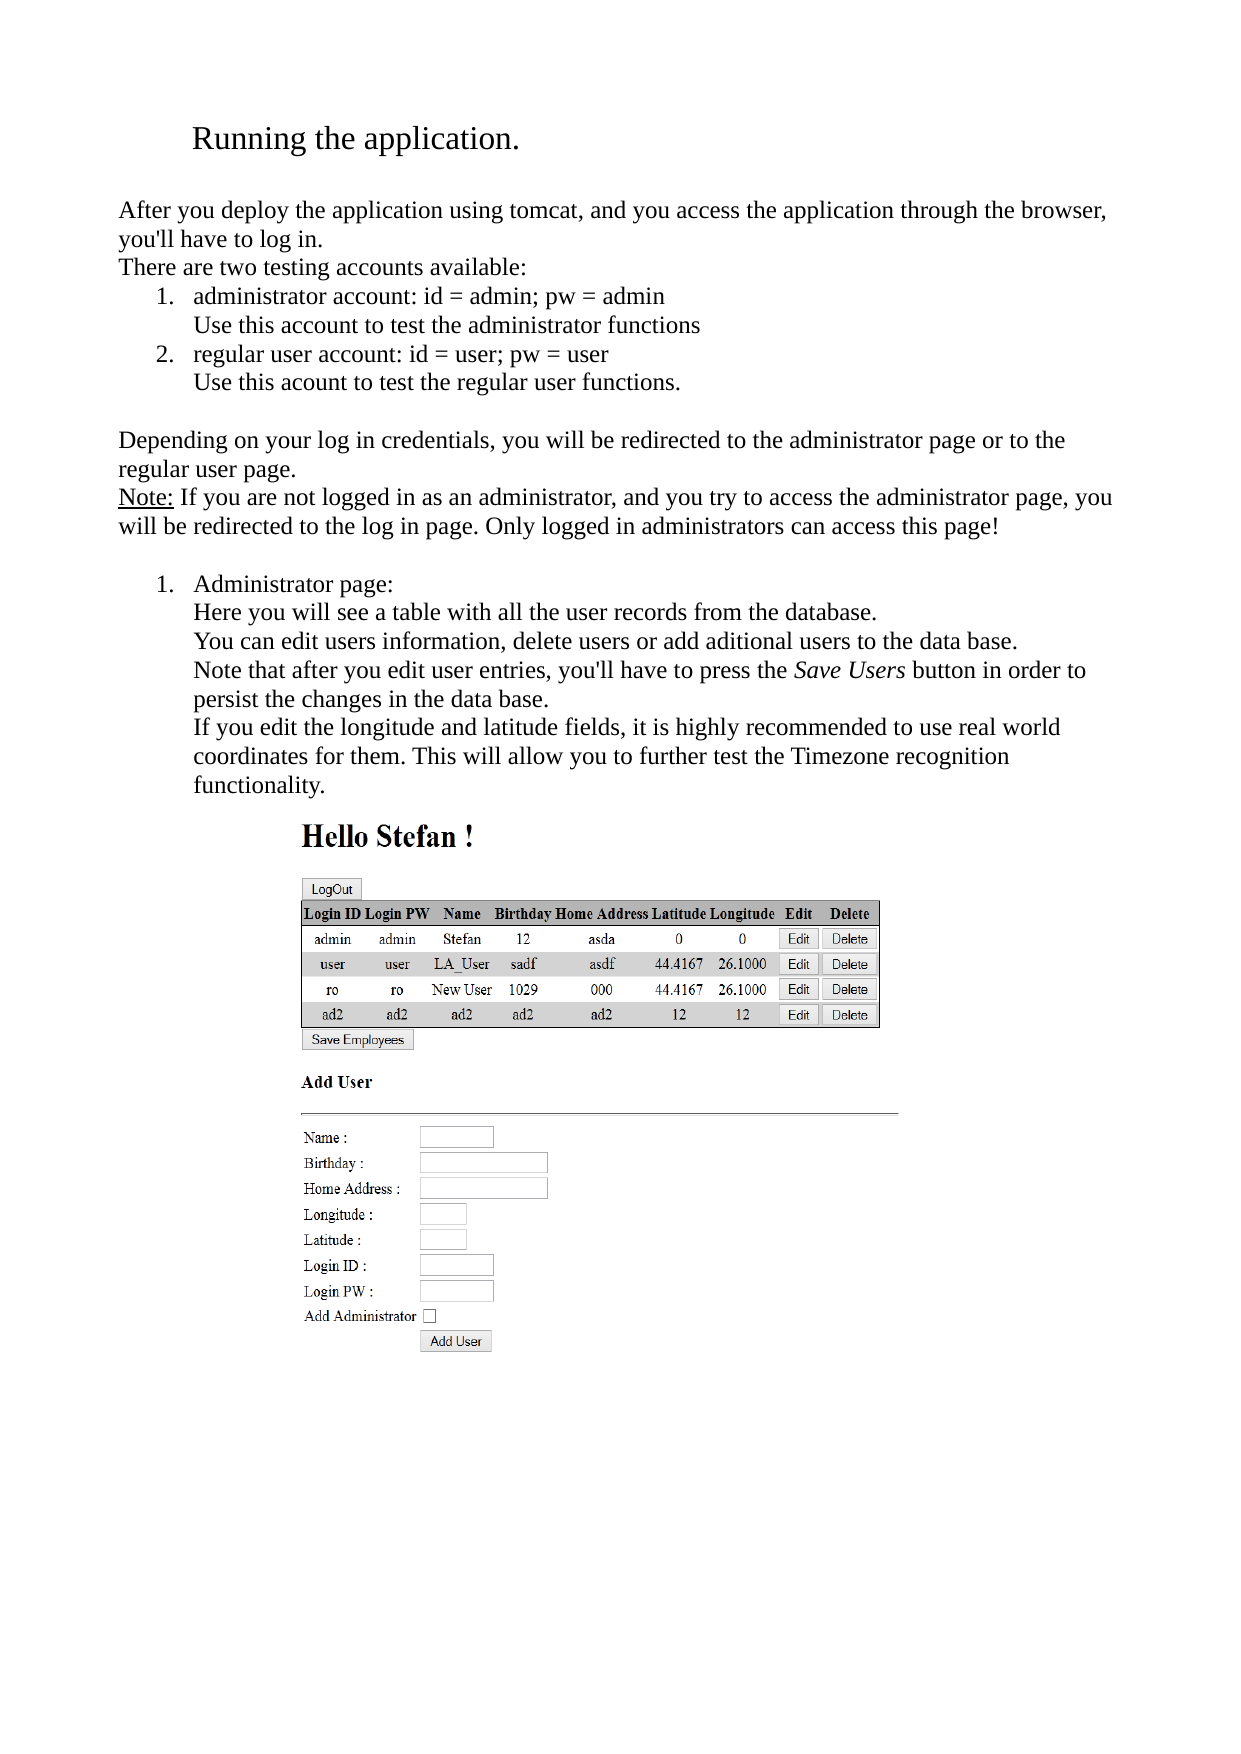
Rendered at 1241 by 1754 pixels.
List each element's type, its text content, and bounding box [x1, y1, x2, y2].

text There are two testing accounts available: [118, 252, 1122, 281]
list Administrator page: Here you will see a table with all the user records from the database. You can edit users information, delete users or add aditional users to the data base. Note that after you edit user entries, you'll have to press the Save Users button in order to persist the changes in the data base. If you edit the longitude and latitude fields, it is highly recommended to use real world coordinates for them. This will allow you to further test the Timezone recognition functionality. [156, 569, 1122, 1415]
list regular user account: id = user; pw = user Use this acount to test the regular user functions. [156, 339, 1122, 396]
text Note: If you are not logged in as an administrator, and you try to access the administrator page, you will be redirected to the log in page. Only logged in administrators can access this page! [118, 482, 1122, 540]
text After you deploy the application using tomcat, and you access the application through the browser, you'll have to log in. [118, 195, 1122, 252]
picture [298, 810, 899, 1387]
text Running the application. [118, 118, 1122, 157]
list administrator account: id = admin; pw = admin Use this account to test the administrator functions [156, 281, 1122, 339]
text Depending on your log in credentials, you will be redirected to the administrator page or to the regular user page. [118, 425, 1122, 482]
